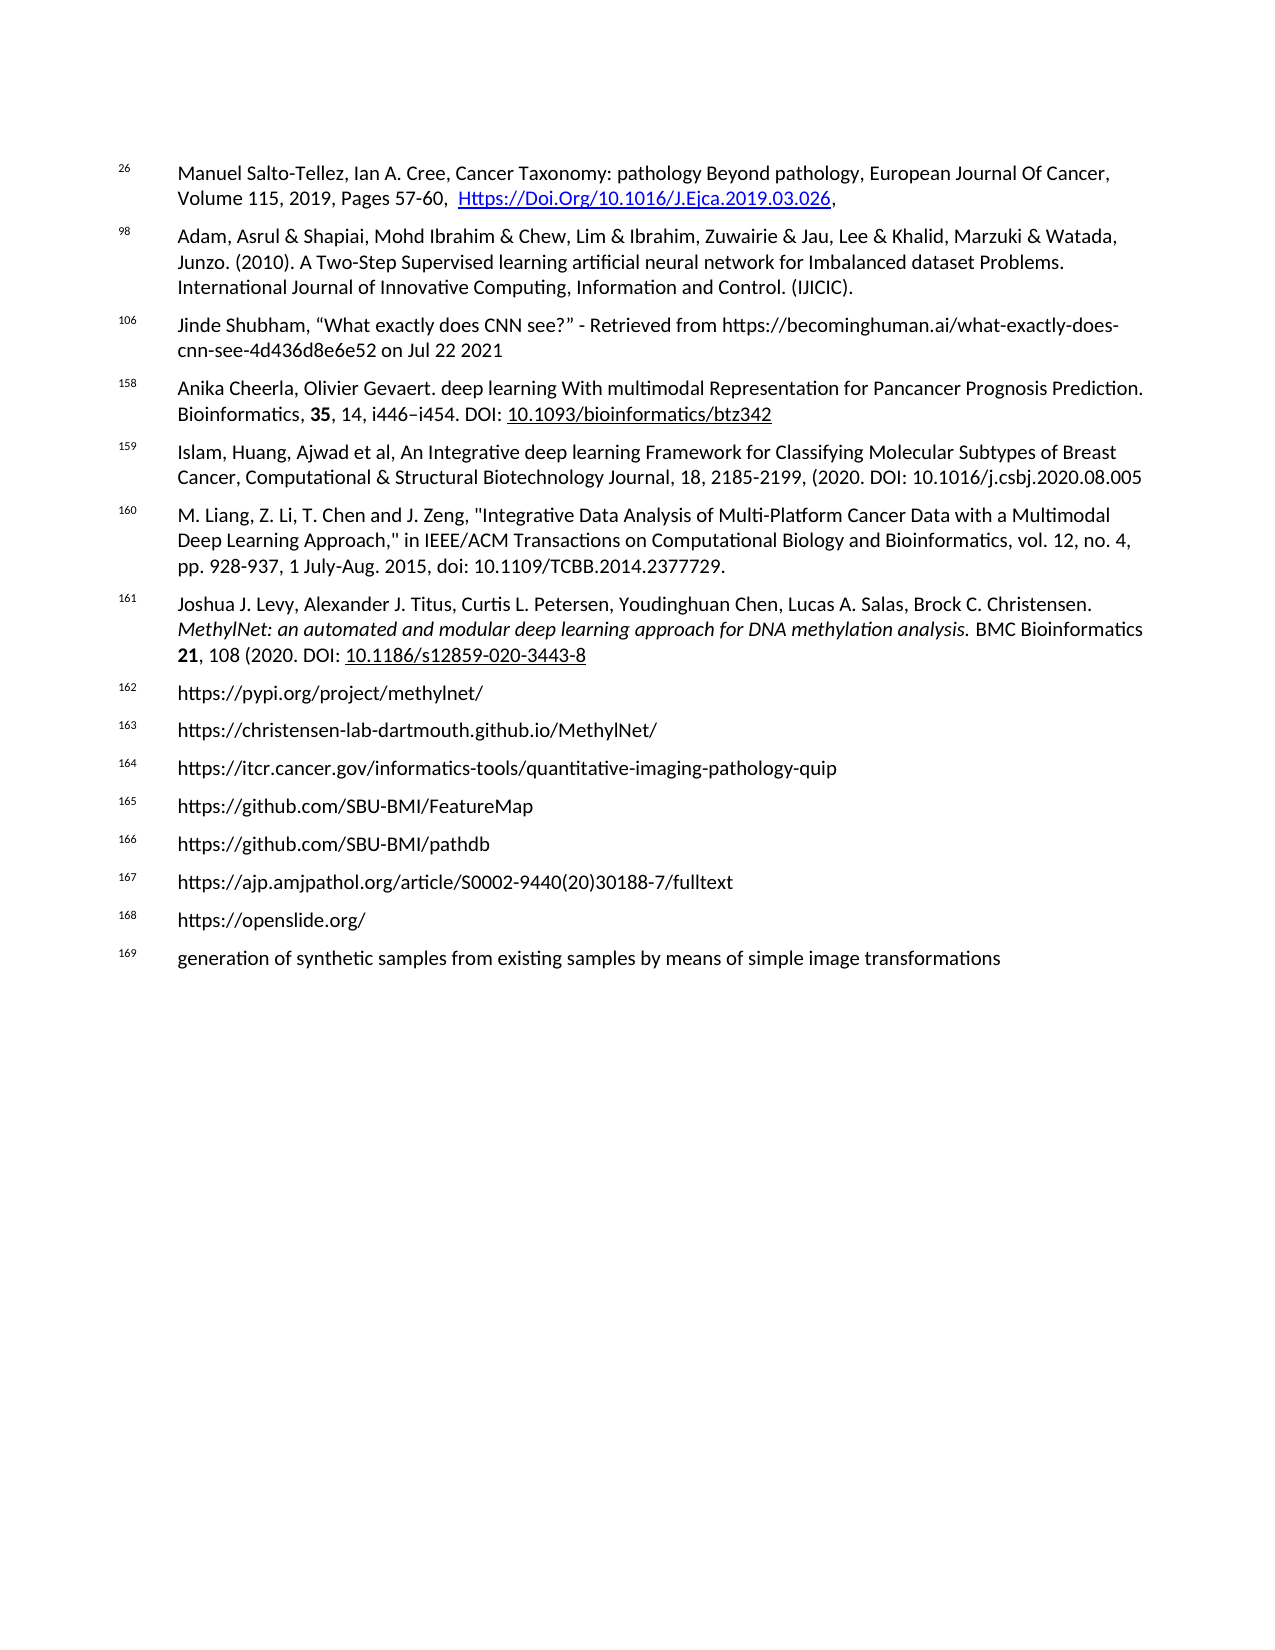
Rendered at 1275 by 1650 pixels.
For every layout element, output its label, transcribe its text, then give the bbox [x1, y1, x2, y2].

text https://github.com/SBU-BMI/FeatureMap [118, 793, 1157, 819]
text https://christensen-lab-dartmouth.github.io/MethylNet/ [118, 718, 1157, 743]
text https://openslide.org/ [118, 907, 1157, 933]
text generation of synthetic samples from existing samples by means of simple image transformations [118, 945, 1157, 971]
text https://ajp.amjpathol.org/article/S0002-9440(20)30188-7/fulltext [118, 869, 1157, 895]
text Manuel Salto-Tellez, Ian A. Cree, Cancer Taxonomy: pathology Beyond pathology, European Journal Of Cancer, Volume 115, 2019, Pages 57-60, Https://Doi.Org/10.1016/J.Ejca.2019.03.026, [118, 160, 1157, 211]
text https://itcr.cancer.gov/informatics-tools/quantitative-imaging-pathology-quip [118, 756, 1157, 781]
text https://github.com/SBU-BMI/pathdb [118, 831, 1157, 857]
text https://pypi.org/project/methylnet/ [118, 680, 1157, 705]
text Islam, Huang, Ajwad et al, An Integrative deep learning Framework for Classifying Molecular Subtypes of Breast Cancer, Computational & Structural Biotechnology Journal, 18, 2185-2199, (2020. DOI: 10.1016/j.csbj.2020.08.005 [118, 439, 1157, 490]
text M. Liang, Z. Li, T. Chen and J. Zeng, "Integrative Data Analysis of Multi-Platform Cancer Data with a Multimodal Deep Learning Approach," in IEEE/ACM Transactions on Computational Biology and Bioinformatics, vol. 12, no. 4, pp. 928-937, 1 July-Aug. 2015, doi: 10.1109/TCBB.2014.2377729. [118, 502, 1157, 578]
text Adam, Asrul & Shapiai, Mohd Ibrahim & Chew, Lim & Ibrahim, Zuwairie & Jau, Lee & Khalid, Marzuki & Watada, Junzo. (2010). A Two-Step Supervised learning artificial neural network for Imbalanced dataset Problems. International Journal of Innovative Computing, Information and Control. (IJICIC). [118, 223, 1157, 300]
text Anika Cheerla, Olivier Gevaert. deep learning With multimodal Representation for Pancancer Prognosis Prediction. Bioinformatics, 35, 14, i446–i454. DOI: 10.1093/bioinformatics/btz342 [118, 376, 1157, 426]
text Joshua J. Levy, Alexander J. Titus, Curtis L. Petersen, Youdinghuan Chen, Lucas A. Salas, Brock C. Christensen. MethylNet: an automated and modular deep learning approach for DNA methylation analysis. BMC Bioinformatics 21, 108 (2020. DOI: 10.1186/s12859-020-3443-8 [118, 591, 1157, 667]
text Jinde Shubham, “What exactly does CNN see?” - Retrieved from https://becominghuman.ai/what-exactly-does-cnn-see-4d436d8e6e52 on Jul 22 2021 [118, 312, 1157, 363]
